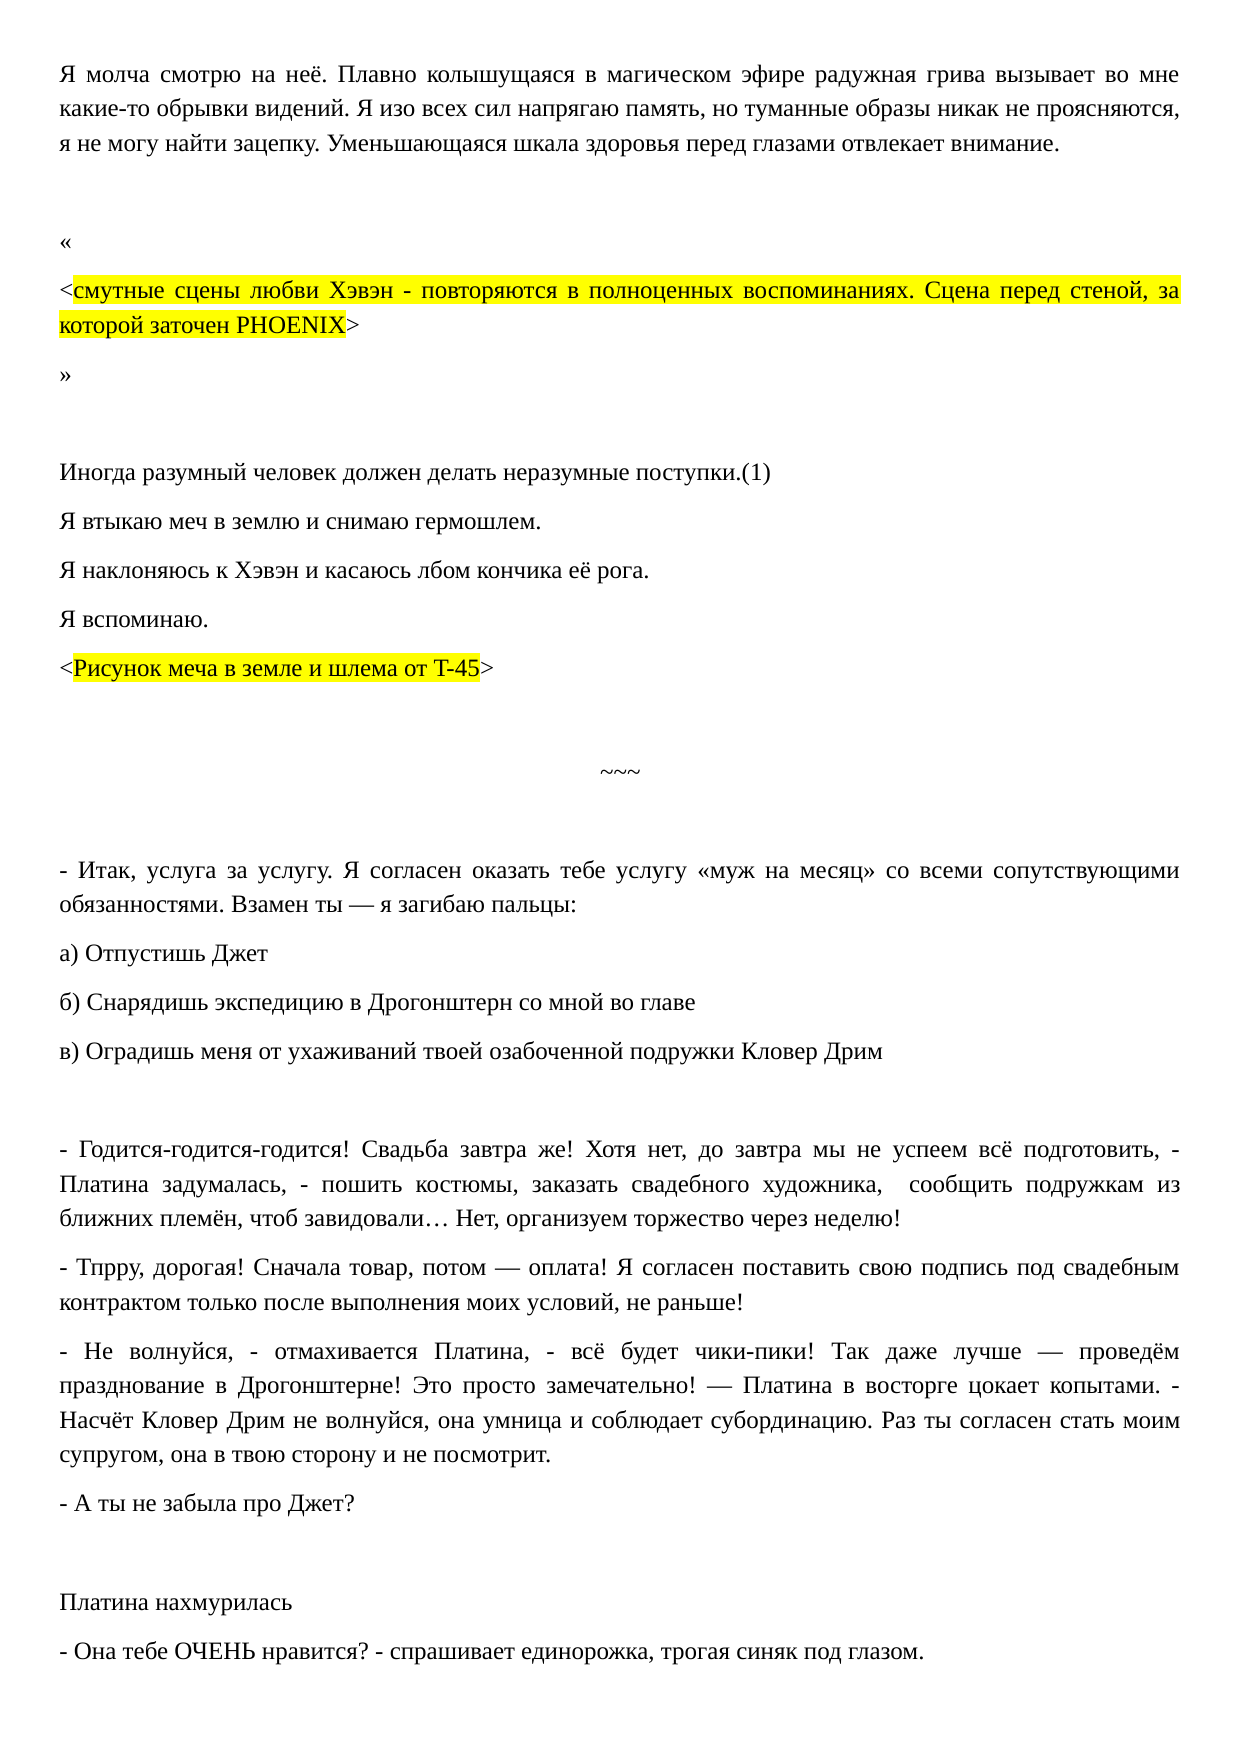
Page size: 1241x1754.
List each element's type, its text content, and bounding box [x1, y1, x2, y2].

text - А ты не забыла про Джет? [59, 1488, 1181, 1517]
text <Рисунок меча в земле и шлема от T-45> [59, 653, 1181, 682]
text Я вспоминаю. [59, 604, 1181, 633]
text Я молча смотрю на неё. Плавно колышущаяся в магическом эфире радужная грива вызывает во мне какие-то обрывки видений. Я изо всех сил напрягаю память, но туманные образы никак не проясняются, я не могу найти зацепку. Уменьшающаяся шкала здоровья перед глазами отвлекает внимание. [59, 59, 1181, 157]
text Я втыкаю меч в землю и снимаю гермошлем. [59, 506, 1181, 535]
text - Годится-годится-годится! Свадьба завтра же! Хотя нет, до завтра мы не успеем всё подготовить, - Платина задумалась, - пошить костюмы, заказать свадебного художника, сообщить подружкам из ближних племён, чтоб завидовали… Нет, организуем торжество через неделю! [59, 1134, 1181, 1232]
text - Тпрру, дорогая! Сначала товар, потом — оплата! Я согласен поставить свою подпись под свадебным контрактом только после выполнения моих условий, не раньше! [59, 1252, 1181, 1316]
text « [59, 226, 1181, 255]
text Я наклоняюсь к Хэвэн и касаюсь лбом кончика её рога. [59, 555, 1181, 584]
text б) Снарядишь экспедицию в Дрогонштерн со мной во главе [59, 987, 1181, 1016]
text в) Оградишь меня от ухаживаний твоей озабоченной подружки Кловер Дрим [59, 1036, 1181, 1065]
text - Итак, услуга за услугу. Я согласен оказать тебе услугу «муж на месяц» со всеми сопутствующими обязанностями. Взамен ты — я загибаю пальцы: [59, 855, 1181, 918]
text - Она тебе ОЧЕНЬ нравится? - cпрашивает единорожка, трогая синяк под глазом. [59, 1636, 1181, 1664]
text » [59, 359, 1181, 387]
text - Не волнуйся, - отмахивается Платина, - всё будет чики-пики! Так даже лучше — проведём празднование в Дрогонштерне! Это просто замечательно! — Платина в восторге цокает копытами. - Насчёт Кловер Дрим не волнуйся, она умница и соблюдает субординацию. Раз ты согласен стать моим супругом, она в твою сторону и не посмотрит. [59, 1336, 1181, 1468]
text Иногда разумный человек должен делать неразумные поступки.(1) [59, 457, 1181, 486]
text а) Отпустишь Джет [59, 938, 1181, 967]
text <смутные сцены любви Хэвэн - повторяются в полноценных воспоминаниях. Сцена перед стеной, за которой заточен PHOENIX> [59, 275, 1181, 338]
text Платина нахмурилась [59, 1587, 1181, 1615]
text ~~~ [59, 757, 1181, 785]
